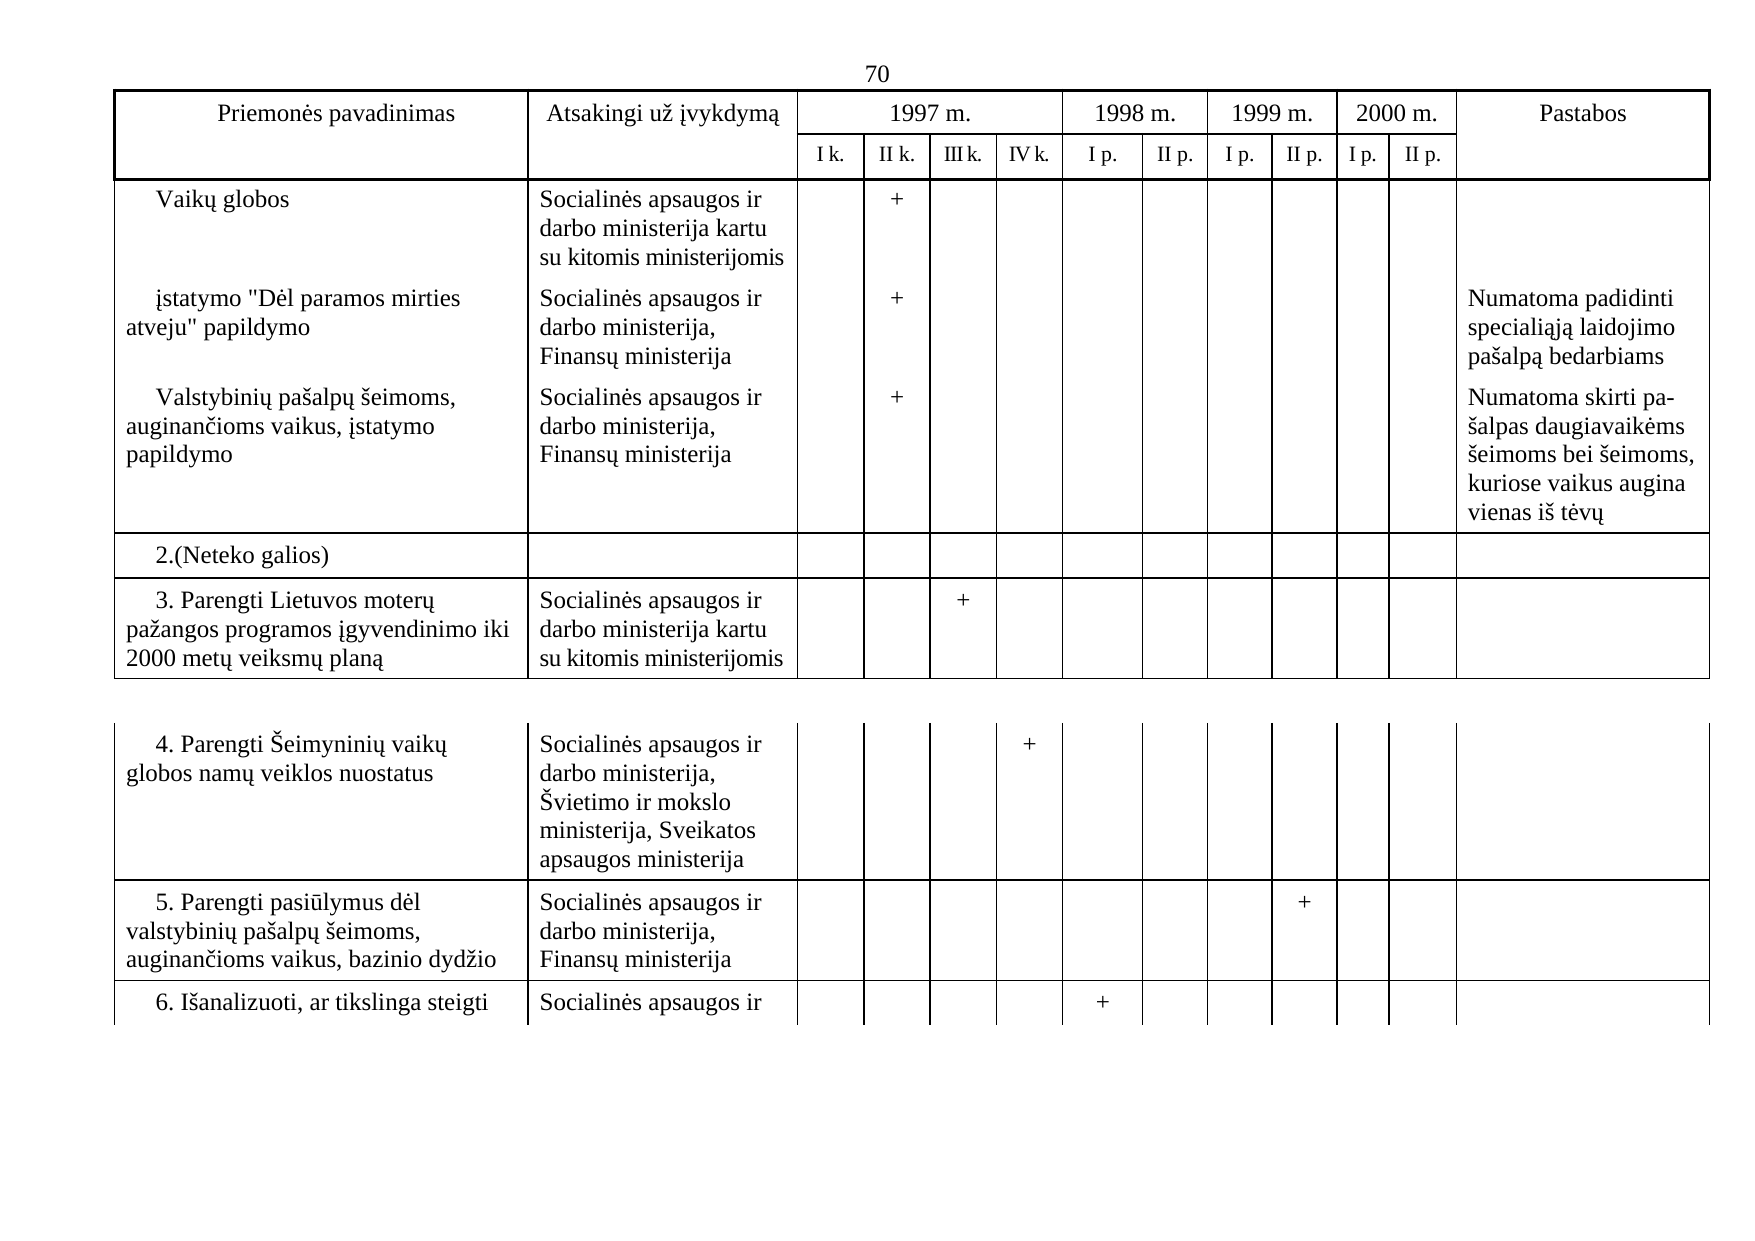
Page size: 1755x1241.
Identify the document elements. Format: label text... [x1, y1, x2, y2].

table_cell [931, 981, 996, 1025]
table_header Priemonės pavadinimas [116, 92, 527, 133]
table_cell [1338, 579, 1388, 678]
table_cell [529, 534, 797, 577]
table_cell [996, 679, 1063, 723]
table_cell [1208, 376, 1271, 532]
table_cell [1457, 579, 1709, 678]
table_cell + [865, 181, 929, 277]
table_cell IV k. [997, 135, 1062, 178]
table_cell + [865, 277, 929, 376]
table_cell [1338, 534, 1388, 577]
table_cell [798, 277, 863, 376]
table_cell [1273, 181, 1336, 277]
table_cell [1208, 534, 1271, 577]
table_cell [1457, 181, 1709, 277]
table_cell [1338, 881, 1388, 979]
table_cell Socialinės apsaugos ir darbo ministerija, Švietimo ir mokslo ministerija, Sveikatos apsaugos ministerija [529, 723, 797, 879]
table_cell [1390, 881, 1456, 979]
table_cell [865, 881, 929, 979]
table_cell [115, 679, 528, 723]
table_cell [1390, 277, 1456, 376]
table_cell [1063, 679, 1143, 723]
table_cell [997, 181, 1062, 277]
table_cell [1390, 579, 1456, 678]
table_cell [1338, 723, 1388, 879]
table_cell įstatymo "Dėl paramos mirties atveju" papildymo [115, 277, 527, 376]
table_cell [1208, 881, 1271, 979]
table_cell [1390, 376, 1456, 532]
table_cell [1143, 679, 1207, 723]
table_cell [1143, 181, 1207, 277]
table_cell [1208, 181, 1271, 277]
table_cell [1063, 534, 1142, 577]
table_cell [1063, 181, 1142, 277]
table_cell [864, 679, 930, 723]
table_cell [529, 133, 797, 178]
table_cell [798, 376, 863, 532]
table_cell + [997, 723, 1062, 879]
table_cell [1143, 981, 1207, 1025]
table_cell [1273, 723, 1336, 879]
table_cell I p. [1208, 135, 1271, 178]
table_cell [1390, 181, 1456, 277]
table_cell [798, 534, 863, 577]
table_cell [1390, 534, 1456, 577]
table_cell [1063, 277, 1142, 376]
table_header 1997 m. [798, 92, 1062, 133]
table_cell [1143, 723, 1207, 879]
table_cell [1063, 579, 1142, 678]
table_cell [1338, 181, 1388, 277]
table_cell [1457, 881, 1709, 979]
table_cell II p. [1390, 135, 1456, 178]
table_cell [931, 534, 996, 577]
table_cell [1273, 534, 1336, 577]
table_cell [1273, 981, 1336, 1025]
table_cell [997, 534, 1062, 577]
table_cell Socialinės apsaugos ir [529, 981, 797, 1025]
table_cell [930, 679, 996, 723]
table_cell Valstybinių pašalpų šeimoms, auginančioms vaikus, įstatymo papildymo [115, 376, 527, 532]
table_cell [798, 181, 863, 277]
table_cell [931, 277, 996, 376]
table_cell [997, 579, 1062, 678]
table_cell [1456, 679, 1709, 723]
table_cell 3. Parengti Lietuvos moterų pažangos programos įgyvendinimo iki 2000 metų veiksmų planą [115, 579, 527, 678]
table_cell [1063, 881, 1142, 979]
table_cell [997, 881, 1062, 979]
table_cell [528, 679, 797, 723]
table_cell [1457, 133, 1708, 178]
table_cell [1273, 579, 1336, 678]
table_cell [798, 723, 863, 879]
table_cell [1143, 579, 1207, 678]
table_cell [865, 723, 929, 879]
table_cell Numatoma skirti pa-šalpas daugiavaikėms šeimoms bei šeimoms, kuriose vaikus augina vienas iš tėvų [1457, 376, 1709, 532]
table_header 1998 m. [1063, 92, 1207, 133]
table_cell [1457, 981, 1709, 1025]
table_cell [931, 376, 996, 532]
table_cell Socialinės apsaugos ir darbo ministerija kartu su kitomis ministerijomis [529, 579, 797, 678]
table_cell 4. Parengti Šeimyninių vaikų globos namų veiklos nuostatus [115, 723, 527, 879]
table_cell [1337, 679, 1389, 723]
table_cell II p. [1273, 135, 1336, 178]
table_cell [1338, 277, 1388, 376]
table_cell Numatoma padidinti specialiąją laidojimo pašalpą bedarbiams [1457, 277, 1709, 376]
table_cell III k. [931, 135, 996, 178]
table_cell I p. [1338, 135, 1388, 178]
table_cell [1063, 723, 1142, 879]
table_header 1999 m. [1208, 92, 1336, 133]
table_cell + [865, 376, 929, 532]
table_cell [997, 277, 1062, 376]
table_cell [997, 376, 1062, 532]
table_cell [1390, 723, 1456, 879]
table_cell [1338, 981, 1388, 1025]
table_cell [798, 881, 863, 979]
table_cell [1390, 981, 1456, 1025]
table_cell [931, 181, 996, 277]
table_cell [1389, 679, 1456, 723]
table_cell [798, 981, 863, 1025]
table_cell I p. [1063, 135, 1142, 178]
table_cell 2.(Neteko galios) [115, 534, 527, 577]
table_cell [865, 534, 929, 577]
table_cell [1063, 376, 1142, 532]
table_cell [865, 579, 929, 678]
table_cell [1143, 277, 1207, 376]
table_cell [1457, 534, 1709, 577]
table_cell [1143, 534, 1207, 577]
table_cell II k. [865, 135, 929, 178]
table_cell [1208, 723, 1271, 879]
table_cell [1338, 376, 1388, 532]
table_cell [1208, 981, 1271, 1025]
table_header 2000 m. [1338, 92, 1456, 133]
table_cell [931, 723, 996, 879]
table_cell Socialinės apsaugos ir darbo ministerija, Finansų ministerija [529, 376, 797, 532]
table_cell + [1273, 881, 1336, 979]
table_cell [1272, 679, 1337, 723]
table_cell 6. Išanalizuoti, ar tikslinga steigti [115, 981, 527, 1025]
table_cell [116, 133, 527, 178]
table_cell [797, 679, 864, 723]
table_cell [931, 881, 996, 979]
table_cell Socialinės apsaugos ir darbo ministerija, Finansų ministerija [529, 881, 797, 979]
table_cell [1143, 881, 1207, 979]
table_cell I k. [798, 135, 863, 178]
table_cell [798, 579, 863, 678]
table_cell [1457, 723, 1709, 879]
table_cell Vaikų globos [115, 181, 527, 277]
table_cell [1143, 376, 1207, 532]
table_cell [1273, 277, 1336, 376]
table_cell [1207, 679, 1272, 723]
table_cell + [931, 579, 996, 678]
table_cell Socialinės apsaugos ir darbo ministerija, Finansų ministerija [529, 277, 797, 376]
table_cell [1273, 376, 1336, 532]
table_cell [865, 981, 929, 1025]
table_header Atsakingi už įvykdymą [529, 92, 797, 133]
table_cell [1208, 579, 1271, 678]
table_cell [1208, 277, 1271, 376]
table_cell II p. [1143, 135, 1207, 178]
table_header Pastabos [1457, 92, 1708, 133]
table_cell Socialinės apsaugos ir darbo ministerija kartu su kitomis ministerijomis [529, 181, 797, 277]
table_cell + [1063, 981, 1142, 1025]
table_cell 5. Parengti pasiūlymus dėl valstybinių pašalpų šeimoms, auginančioms vaikus, bazinio dydžio [115, 881, 527, 979]
table_cell [997, 981, 1062, 1025]
